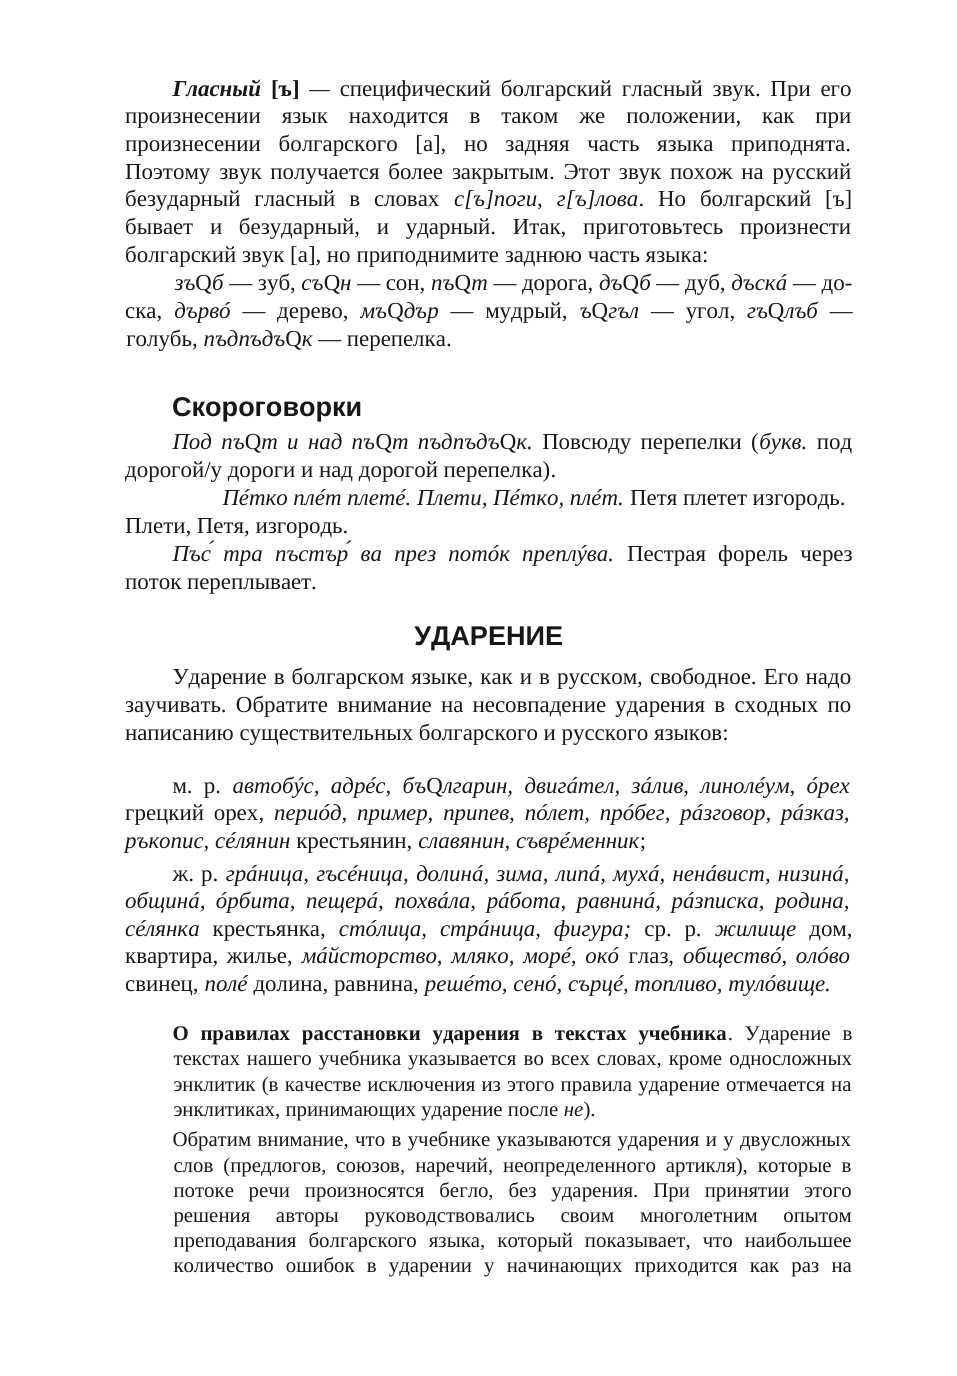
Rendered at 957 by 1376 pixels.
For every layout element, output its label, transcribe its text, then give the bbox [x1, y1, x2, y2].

text зъQб — зуб, съQн — сон, пъQт — дорога, дъQб — дуб, дъскá — до- [125, 269, 852, 295]
text Обратим внимание, что в учебнике указываются ударения и у двусложных слов (предлогов, союзов, наречий, неопределенного артикля), которые в потоке речи произносятся бегло, без ударения. При принятии этого решения авторы руководствовались своим многолетним опытом преподавания болгарского языка, который показывает, что наибольшее количество ошибок в ударении у начинающих приходится как раз на [172, 1127, 852, 1277]
text м. р. автобýс, адрéс, бъQлгарин, двигáтел, зáлив, линолéум, óрех грецкий орех, периóд, пример, припев, пóлет, прóбег, рáзговор, рáзказ, ръкопис, сéлянин крестьянин, славянин, съврéменник; [125, 772, 852, 853]
text Ударение в болгарском языке, как и в русском, свободное. Его надо заучивать. Обратите внимание на несовпадение ударения в сходных по написанию существительных болгарского и русского языков: [125, 663, 852, 745]
text Пъс́ тра пъстър́ ва през потóк преплýва. Пестрая форель через поток переплывает. [125, 540, 852, 594]
text Плети, Петя, изгородь. [125, 512, 852, 538]
text Под пъQт и над пъQт пъдпъдъQк. Повсюду перепелки (букв. под дорогой/у дороги и над дорогой перепелка). [125, 428, 852, 482]
text Гласный [ъ] — специфический болгарский гласный звук. При его произнесении язык находится в таком же положении, как при произнесении болгарского [а], но задняя часть языка приподнята. Поэтому звук получается более закрытым. Этот звук похож на русский безударный гласный в словах с[ъ]поги, г[ъ]лова. Но болгарский [ъ] бывает и безударный, и ударный. Итак, приготовьтесь произнести болгарский звук [а], но приподнимите заднюю часть языка: [125, 75, 852, 267]
text О правилах расстановки ударения в текстах учебника. Ударение в текстах нашего учебника указывается во всех словах, кроме односложных энклитик (в качестве исключения из этого правила ударение отмечается на энклитиках, принимающих ударение после не). [172, 1021, 852, 1121]
text ска, дървó — дерево, мъQдър — мудрый, ъQгъл — угол, гъQлъб — голубь, пъдпъдъQк — перепелка. [125, 297, 852, 351]
subtitle Скороговорки [172, 391, 857, 422]
text ж. р. грáница, гъсéница, долинá, зима, липá, мухá, ненáвист, низинá, общинá, óрбита, пещерá, похвáла, рáбота, равнинá, рáзписка, родина, сéлянка крестьянка, стóлица, стрáница, фигура; ср. р. жилище дом, квартира, жилье, мáйсторство, мляко, морé, окó глаз, обществó, олóво свинец, полé долина, равнина, решéто, сенó, сърцé, топливо, тулóвище. [125, 860, 852, 996]
text Пéтко плéт плетé. Плети, Пéтко, плéт. Петя плетет изгородь. [125, 484, 851, 510]
subtitle УДАРЕНИЕ [161, 620, 817, 651]
